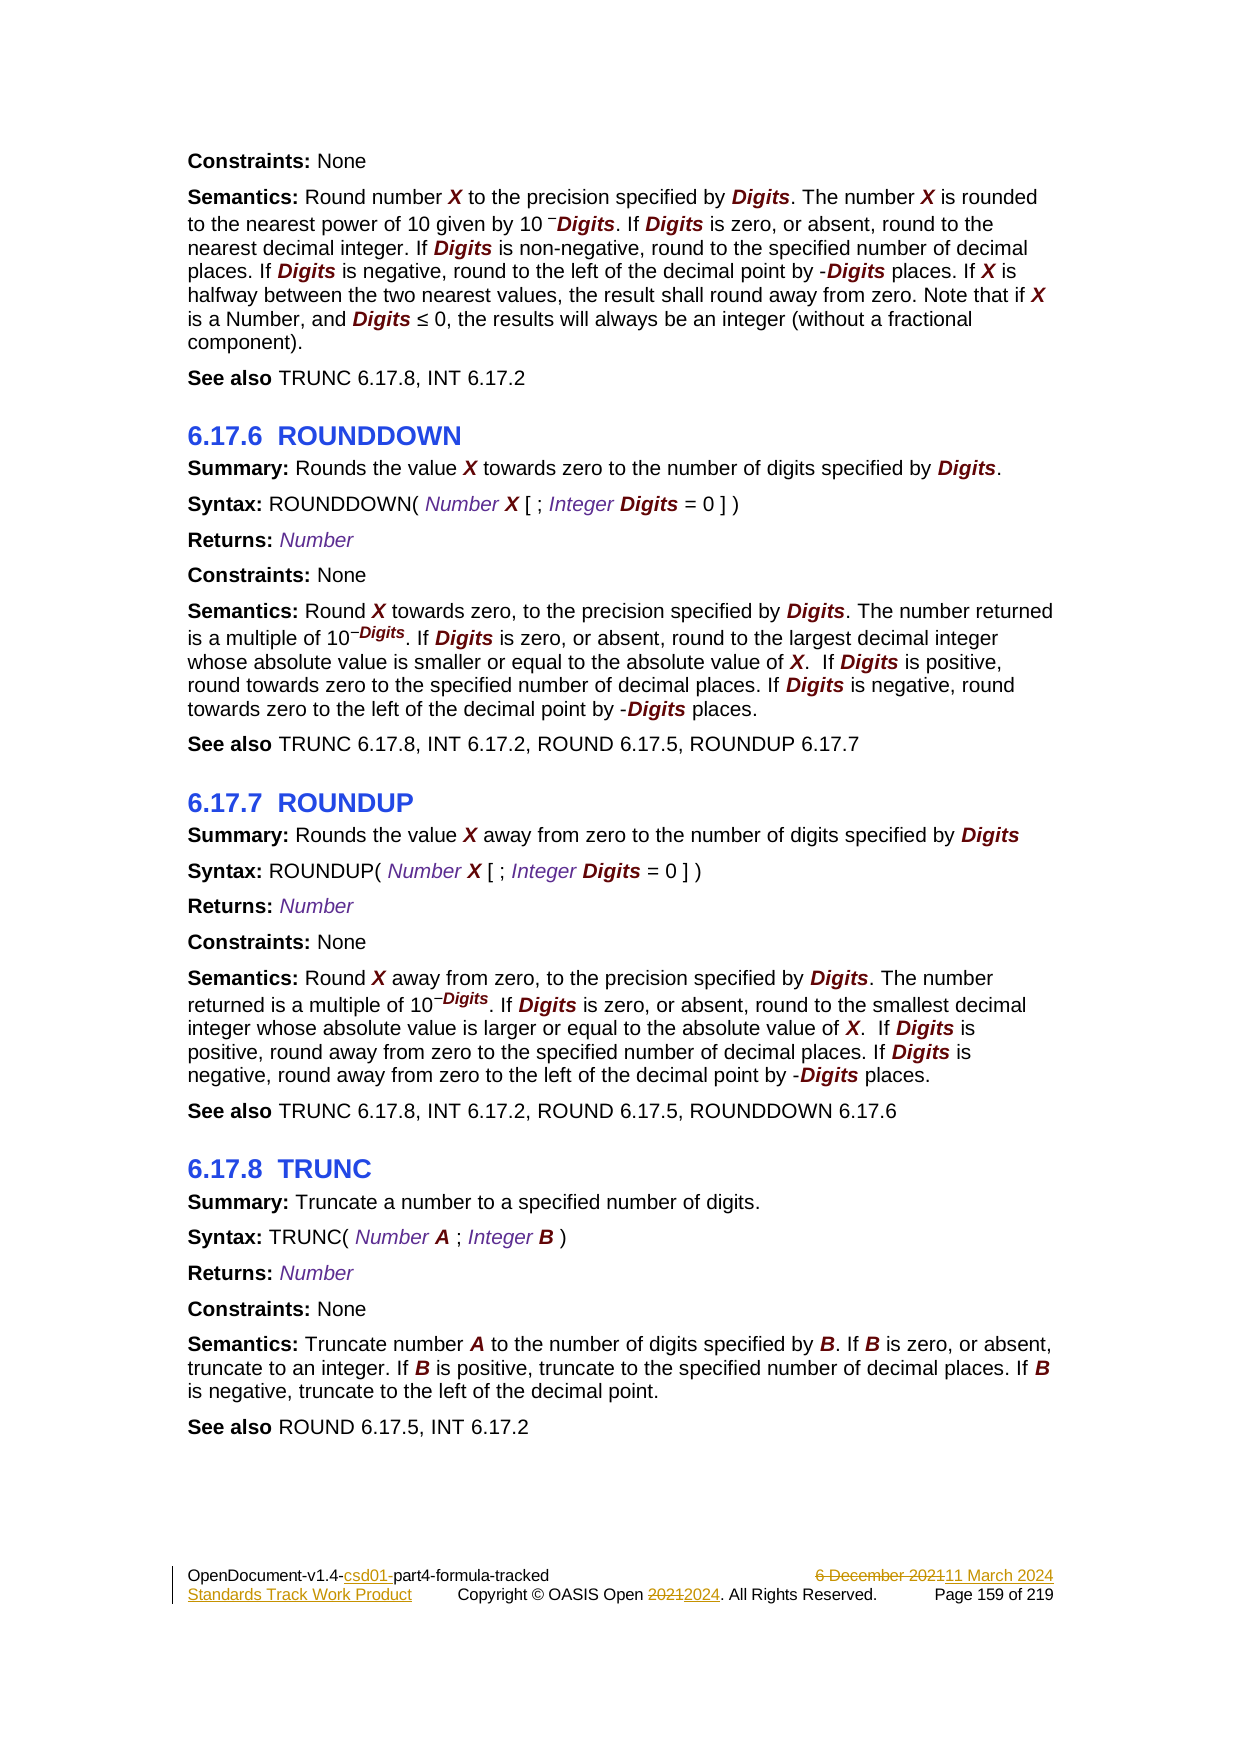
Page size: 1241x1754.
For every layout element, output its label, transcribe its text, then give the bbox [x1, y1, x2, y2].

text Constraints: None [187, 1297, 1053, 1321]
text Semantics: Truncate number A to the number of digits specified by B. If B is zero, or absent, truncate to an integer. If B is positive, truncate to the specified number of decimal places. If B is negative, truncate to the left of the decimal point. [187, 1333, 1053, 1403]
text Syntax: TRUNC( Number A ; Integer B ) [187, 1226, 1053, 1249]
text See also ROUND 6.17.5, INT 6.17.2 [187, 1415, 1053, 1439]
text Summary: Rounds the value X away from zero to the number of digits specified by Digits [187, 823, 1053, 847]
text Constraints: None [187, 564, 1053, 587]
text Semantics: Round X towards zero, to the precision specified by Digits. The number returned is a multiple of 10−Digits. If Digits is zero, or absent, round to the largest decimal integer whose absolute value is smaller or equal to the absolute value of X. If Digits is positive, round towards zero to the specified number of decimal places. If Digits is negative, round towards zero to the left of the decimal point by -Digits places. [187, 599, 1053, 721]
text Returns: Number [187, 1261, 1053, 1285]
text Returns: Number [187, 528, 1053, 552]
text See also TRUNC 6.17.8, INT 6.17.2 [187, 366, 1053, 390]
subtitle ROUNDUP [187, 787, 1053, 817]
text Syntax: ROUNDDOWN( Number X [ ; Integer Digits = 0 ] ) [187, 492, 1053, 516]
text Constraints: None [187, 150, 1053, 173]
text Syntax: ROUNDUP( Number X [ ; Integer Digits = 0 ] ) [187, 859, 1053, 883]
text See also TRUNC 6.17.8, INT 6.17.2, ROUND 6.17.5, ROUNDDOWN 6.17.6 [187, 1099, 1053, 1123]
text Constraints: None [187, 930, 1053, 954]
text See also TRUNC 6.17.8, INT 6.17.2, ROUND 6.17.5, ROUNDUP 6.17.7 [187, 733, 1053, 756]
text Summary: Truncate a number to a specified number of digits. [187, 1190, 1053, 1214]
subtitle TRUNC [187, 1154, 1053, 1184]
subtitle ROUNDDOWN [187, 421, 1053, 451]
text Semantics: Round number X to the precision specified by Digits. The number X is rounded to the nearest power of 10 given by 10 −Digits. If Digits is zero, or absent, round to the nearest decimal integer. If Digits is non-negative, round to the specified number of decimal places. If Digits is negative, round to the left of the decimal point by -Digits places. If X is halfway between the two nearest values, the result shall round away from zero. Note that if X is a Number, and Digits ≤ 0, the results will always be an integer (without a fractional component). [187, 186, 1053, 354]
text Semantics: Round X away from zero, to the precision specified by Digits. The number returned is a multiple of 10−Digits. If Digits is zero, or absent, round to the smallest decimal integer whose absolute value is larger or equal to the absolute value of X. If Digits is positive, round away from zero to the specified number of decimal places. If Digits is negative, round away from zero to the left of the decimal point by -Digits places. [187, 966, 1053, 1087]
text Summary: Rounds the value X towards zero to the number of digits specified by Digits. [187, 457, 1053, 480]
text Returns: Number [187, 895, 1053, 918]
